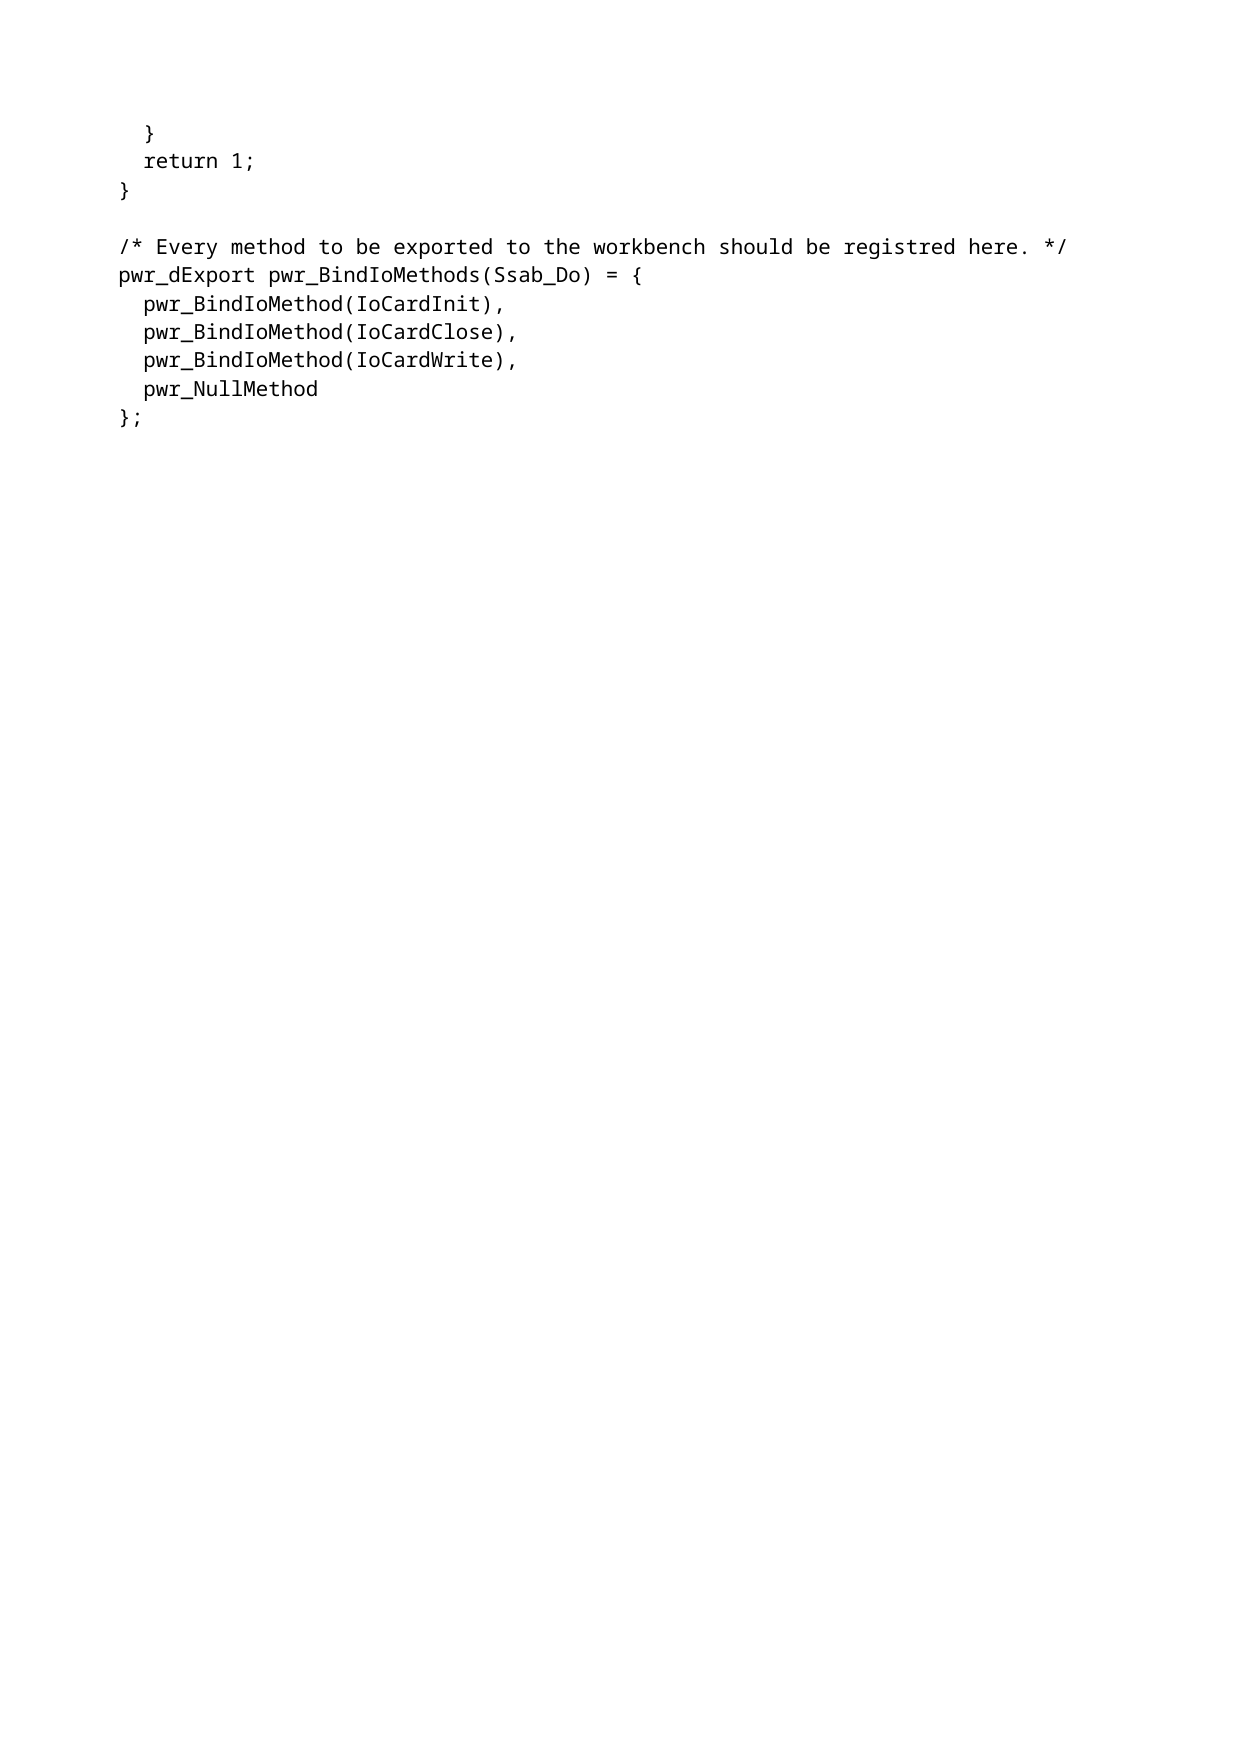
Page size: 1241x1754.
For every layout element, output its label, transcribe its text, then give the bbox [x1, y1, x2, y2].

text /* Every method to be exported to the workbench should be registred here. */ [118, 232, 1122, 260]
text pwr_BindIoMethod(IoCardWrite), [118, 346, 1122, 374]
text return 1; [118, 147, 1122, 175]
text pwr_NullMethod [118, 374, 1122, 402]
text pwr_BindIoMethod(IoCardClose), [118, 317, 1122, 346]
text } [118, 175, 1122, 203]
text pwr_BindIoMethod(IoCardInit), [118, 289, 1122, 317]
text } [118, 118, 1122, 147]
text }; [118, 402, 1122, 431]
text pwr_dExport pwr_BindIoMethods(Ssab_Do) = { [118, 260, 1122, 289]
